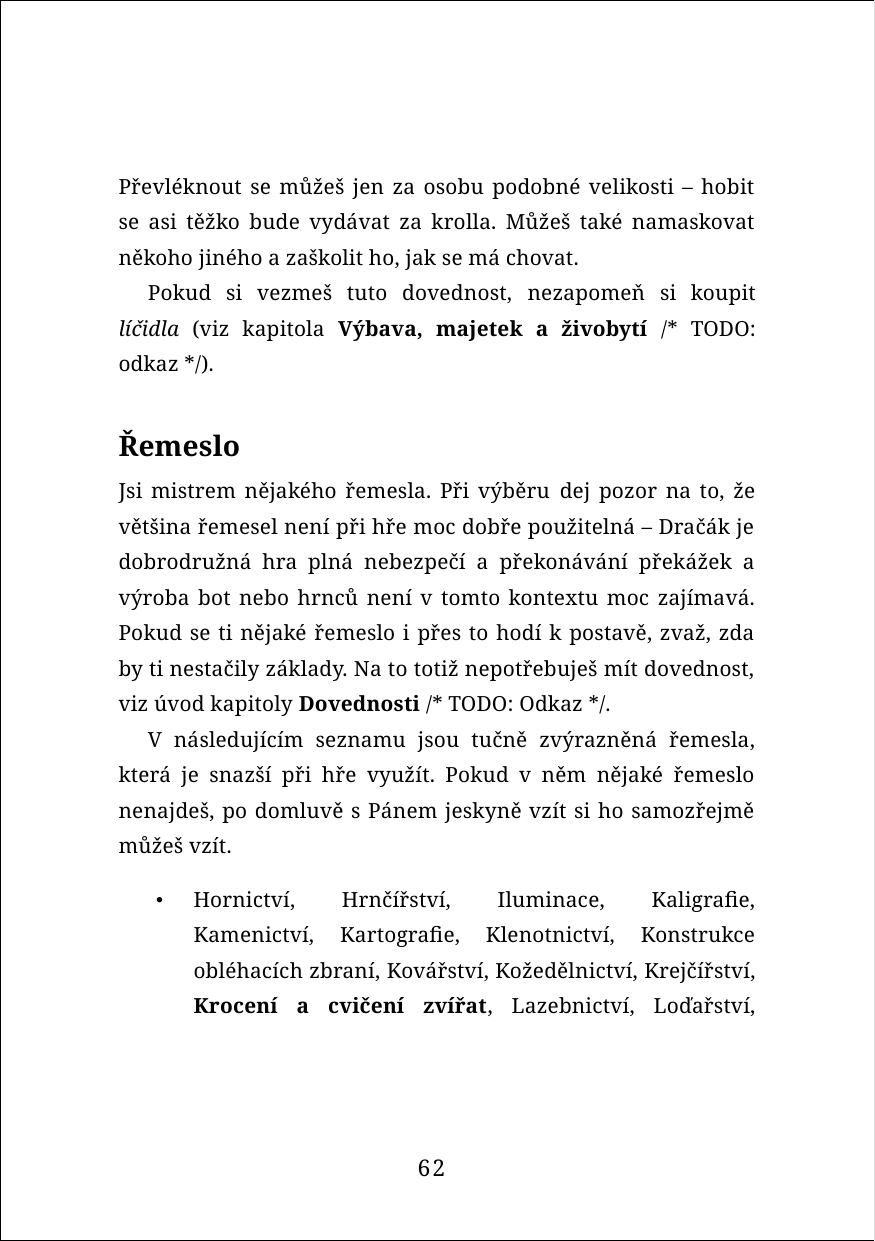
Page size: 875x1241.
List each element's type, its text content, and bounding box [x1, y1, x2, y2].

text Převléknout se můžeš jen za osobu podobné velikosti – hobit se asi těžko bude vydávat za krolla. Můžeš také namaskovat někoho jiného a zaškolit ho, jak se má chovat. Pokud si vezmeš tuto dovednost, nezapomeň si koupit líčidla (viz kapitola Výbava, majetek a živobytí /* TODO: odkaz */). [118, 172, 756, 378]
text Jsi mistrem nějakého řemesla. Při výběru dej pozor na to, že většina řemesel není při hře moc dobře použitelná – Dračák je dobrodružná hra plná nebezpečí a překonávání překážek a výroba bot nebo hrnců není v tomto kontextu moc zajímavá. Pokud se ti nějaké řemeslo i přes to hodí k postavě, zvaž, zda by ti nestačily základy. Na to totiž nepotřebuješ mít dovednost, viz úvod kapitoly Dovednosti /* TODO: Odkaz */. V následujícím seznamu jsou tučně zvýrazněná řemesla, která je snazší při hře využít. Pokud v něm nějaké řemeslo nenajdeš, po domluvě s Pánem jeskyně vzít si ho samozřejmě můžeš vzít. [118, 476, 756, 860]
subtitle Řemeslo [118, 426, 756, 464]
list Hornictví, Hrnčířství, Iluminace, Kaligrafie, Kamenictví, Kartografie, Klenotnictví, Konstrukce obléhacích zbraní, Kovářství, Kožedělnictví, Krejčířství, Krocení a cvičení zvířat, Lazebnictví, Loďařství, [156, 885, 756, 1020]
